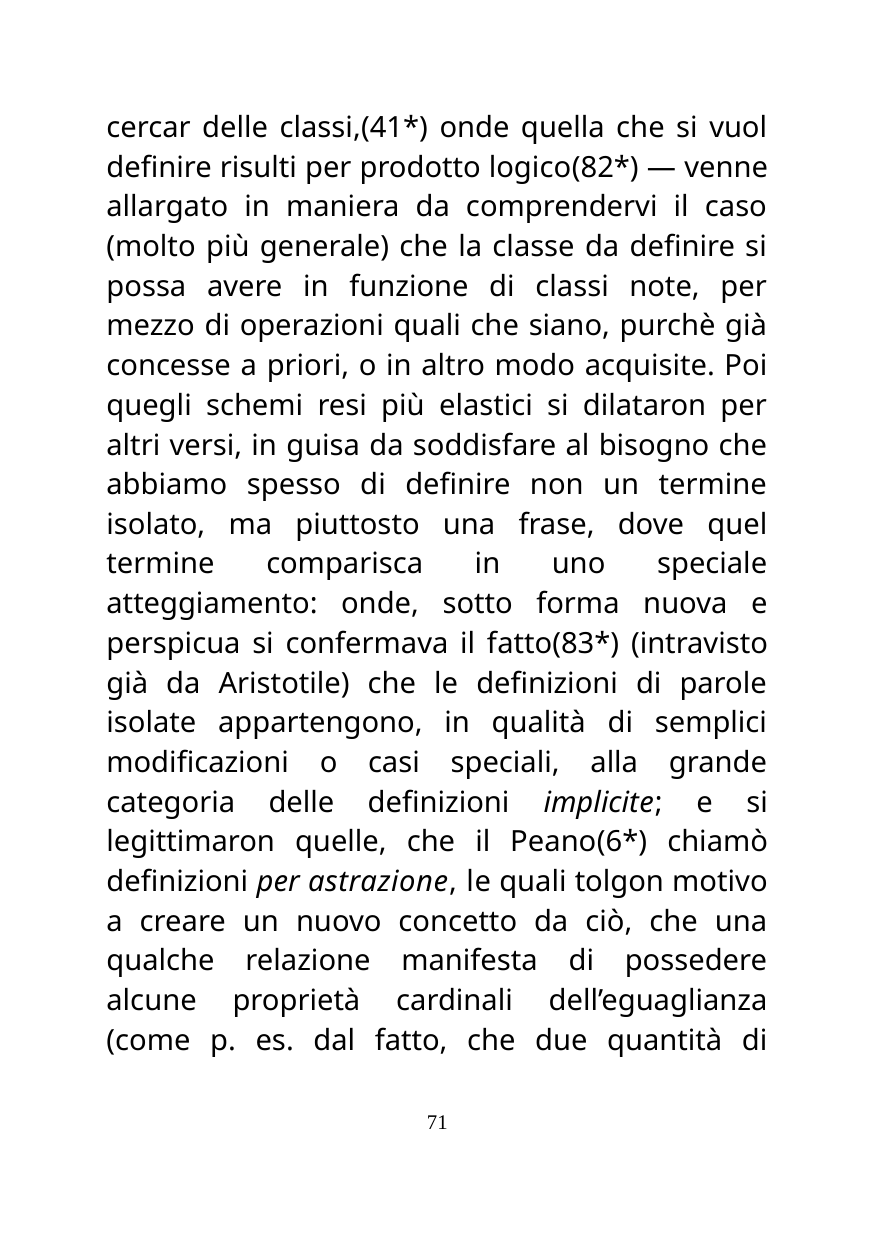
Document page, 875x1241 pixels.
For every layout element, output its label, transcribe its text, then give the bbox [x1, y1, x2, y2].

text cercar delle classi,(41*) onde quella che si vuol definire risulti per prodotto logico(82*) ― venne allargato in maniera da comprendervi il caso (molto più generale) che la classe da definire si possa avere in funzione di classi note, per mezzo di operazioni quali che siano, purchè già concesse a priori, o in altro modo acquisite. Poi quegli schemi resi più elastici si dilataron per altri versi, in guisa da soddisfare al bisogno che abbiamo spesso di definire non un termine isolato, ma piuttosto una frase, dove quel termine comparisca in uno speciale atteggiamento: onde, sotto forma nuova e perspicua si confermava il fatto(83*) (intravisto già da Aristotile) che le definizioni di parole isolate appartengono, in qualità di semplici modificazioni o casi speciali, alla grande categoria delle definizioni implicite; e si legittimaron quelle, che il Peano(6*) chiamò definizioni per astrazione, le quali tolgon motivo a creare un nuovo concetto da ciò, che una qualche relazione manifesta di possedere alcune proprietà cardinali dell’eguaglianza (come p. es. dal fatto, che due quantità di [106, 106, 768, 1059]
